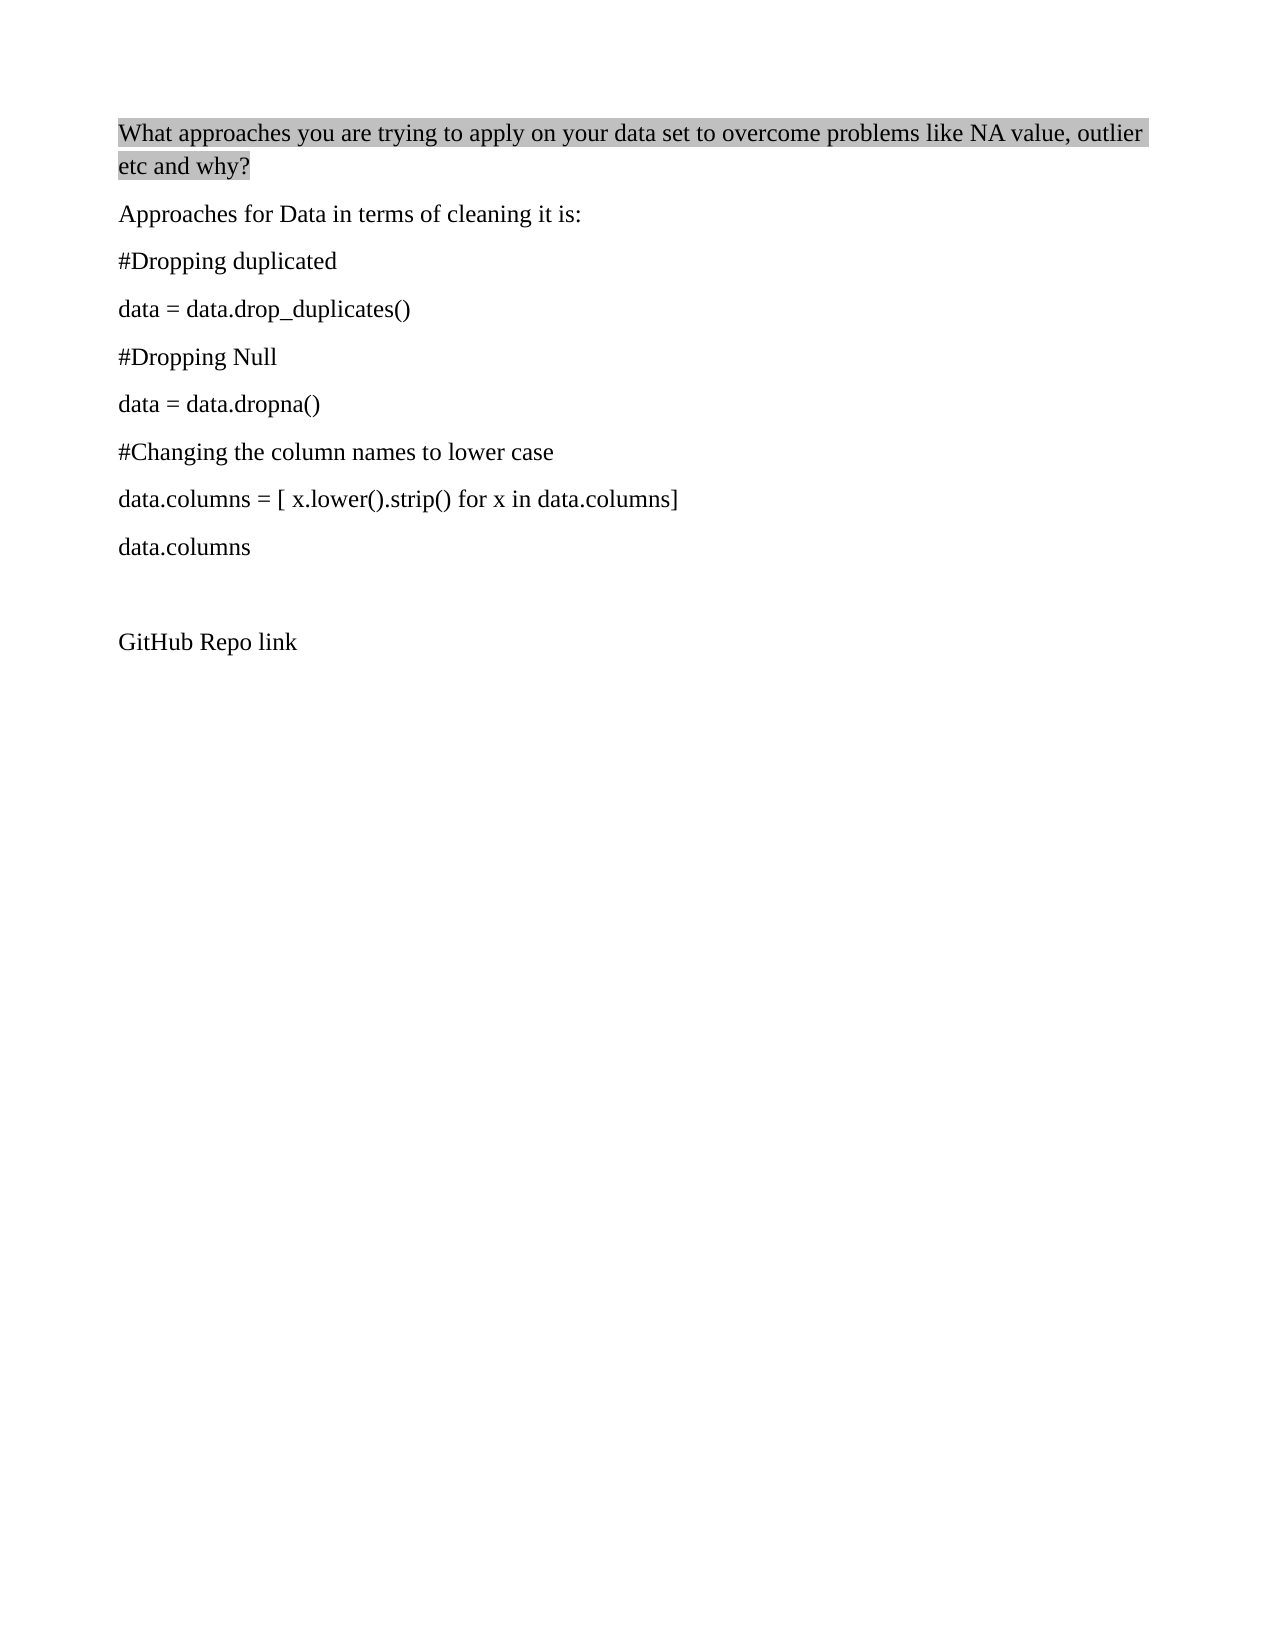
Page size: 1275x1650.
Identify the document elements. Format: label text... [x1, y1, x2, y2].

text #Dropping duplicated [118, 246, 1157, 275]
text data = data.dropna() [118, 389, 1157, 418]
text Approaches for Data in terms of cleaning it is: [118, 199, 1157, 227]
text What approaches you are trying to apply on your data set to overcome problems like NA value, outlier etc and why? [118, 118, 1157, 180]
text #Changing the column names to lower case [118, 437, 1157, 466]
text data.columns = [ x.lower().strip() for x in data.columns] [118, 484, 1157, 513]
text data = data.drop_duplicates() [118, 294, 1157, 323]
text data.columns [118, 532, 1157, 561]
text #Dropping Null [118, 342, 1157, 370]
text GitHub Repo link [118, 627, 1157, 656]
